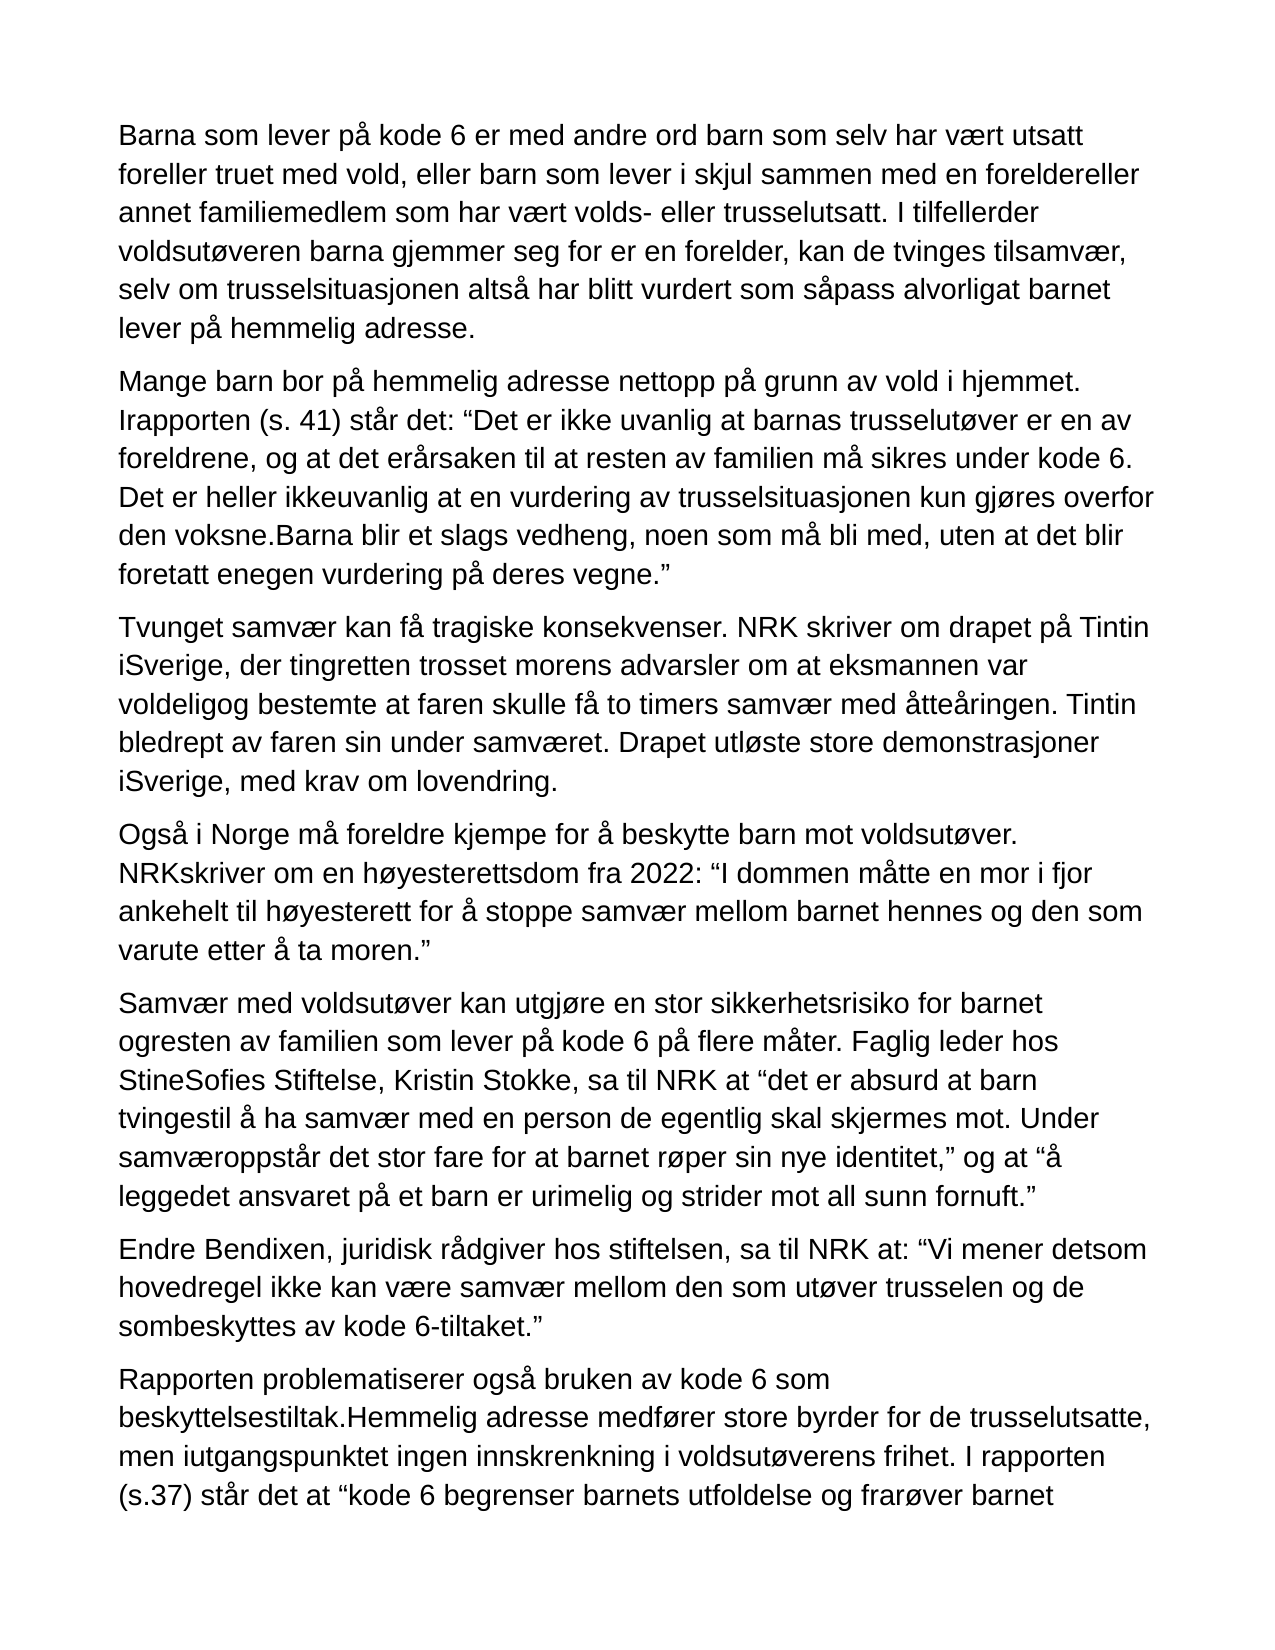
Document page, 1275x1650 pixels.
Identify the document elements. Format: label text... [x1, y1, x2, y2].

text Rapporten problematiserer også bruken av kode 6 som beskyttelsestiltak.Hemmelig adresse medfører store byrder for de trusselutsatte, men iutgangspunktet ingen innskrenkning i voldsutøverens frihet. I rapporten (s.37) står det at “kode 6 begrenser barnets utfoldelse og frarøver barnet [118, 1362, 1157, 1511]
text Tvunget samvær kan få tragiske konsekvenser. NRK skriver om drapet på Tintin iSverige, der tingretten trosset morens advarsler om at eksmannen var voldeligog bestemte at faren skulle få to timers samvær med åtteåringen. Tintin bledrept av faren sin under samværet. Drapet utløste store demonstrasjoner iSverige, med krav om lovendring. [118, 610, 1157, 797]
text Også i Norge må foreldre kjempe for å beskytte barn mot voldsutøver. NRKskriver om en høyesterettsdom fra 2022: “I dommen måtte en mor i fjor ankehelt til høyesterett for å stoppe samvær mellom barnet hennes og den som varute etter å ta moren.” [118, 817, 1157, 966]
text Samvær med voldsutøver kan utgjøre en stor sikkerhetsrisiko for barnet ogresten av familien som lever på kode 6 på flere måter. Faglig leder hos StineSofies Stiftelse, Kristin Stokke, sa til NRK at “det er absurd at barn tvingestil å ha samvær med en person de egentlig skal skjermes mot. Under samværoppstår det stor fare for at barnet røper sin nye identitet,” og at “å leggedet ansvaret på et barn er urimelig og strider mot all sunn fornuft.” [118, 986, 1157, 1212]
text Endre Bendixen, juridisk rådgiver hos stiftelsen, sa til NRK at: “Vi mener detsom hovedregel ikke kan være samvær mellom den som utøver trusselen og de sombeskyttes av kode 6-tiltaket.” [118, 1232, 1157, 1342]
text Mange barn bor på hemmelig adresse nettopp på grunn av vold i hjemmet. Irapporten (s. 41) står det: “Det er ikke uvanlig at barnas trusselutøver er en av foreldrene, og at det erårsaken til at resten av familien må sikres under kode 6. Det er heller ikkeuvanlig at en vurdering av trusselsituasjonen kun gjøres overfor den voksne.Barna blir et slags vedheng, noen som må bli med, uten at det blir foretatt enegen vurdering på deres vegne.” [118, 364, 1157, 590]
text Barna som lever på kode 6 er med andre ord barn som selv har vært utsatt foreller truet med vold, eller barn som lever i skjul sammen med en foreldereller annet familiemedlem som har vært volds- eller trusselutsatt. I tilfellerder voldsutøveren barna gjemmer seg for er en forelder, kan de tvinges tilsamvær, selv om trusselsituasjonen altså har blitt vurdert som såpass alvorligat barnet lever på hemmelig adresse. [118, 118, 1157, 344]
